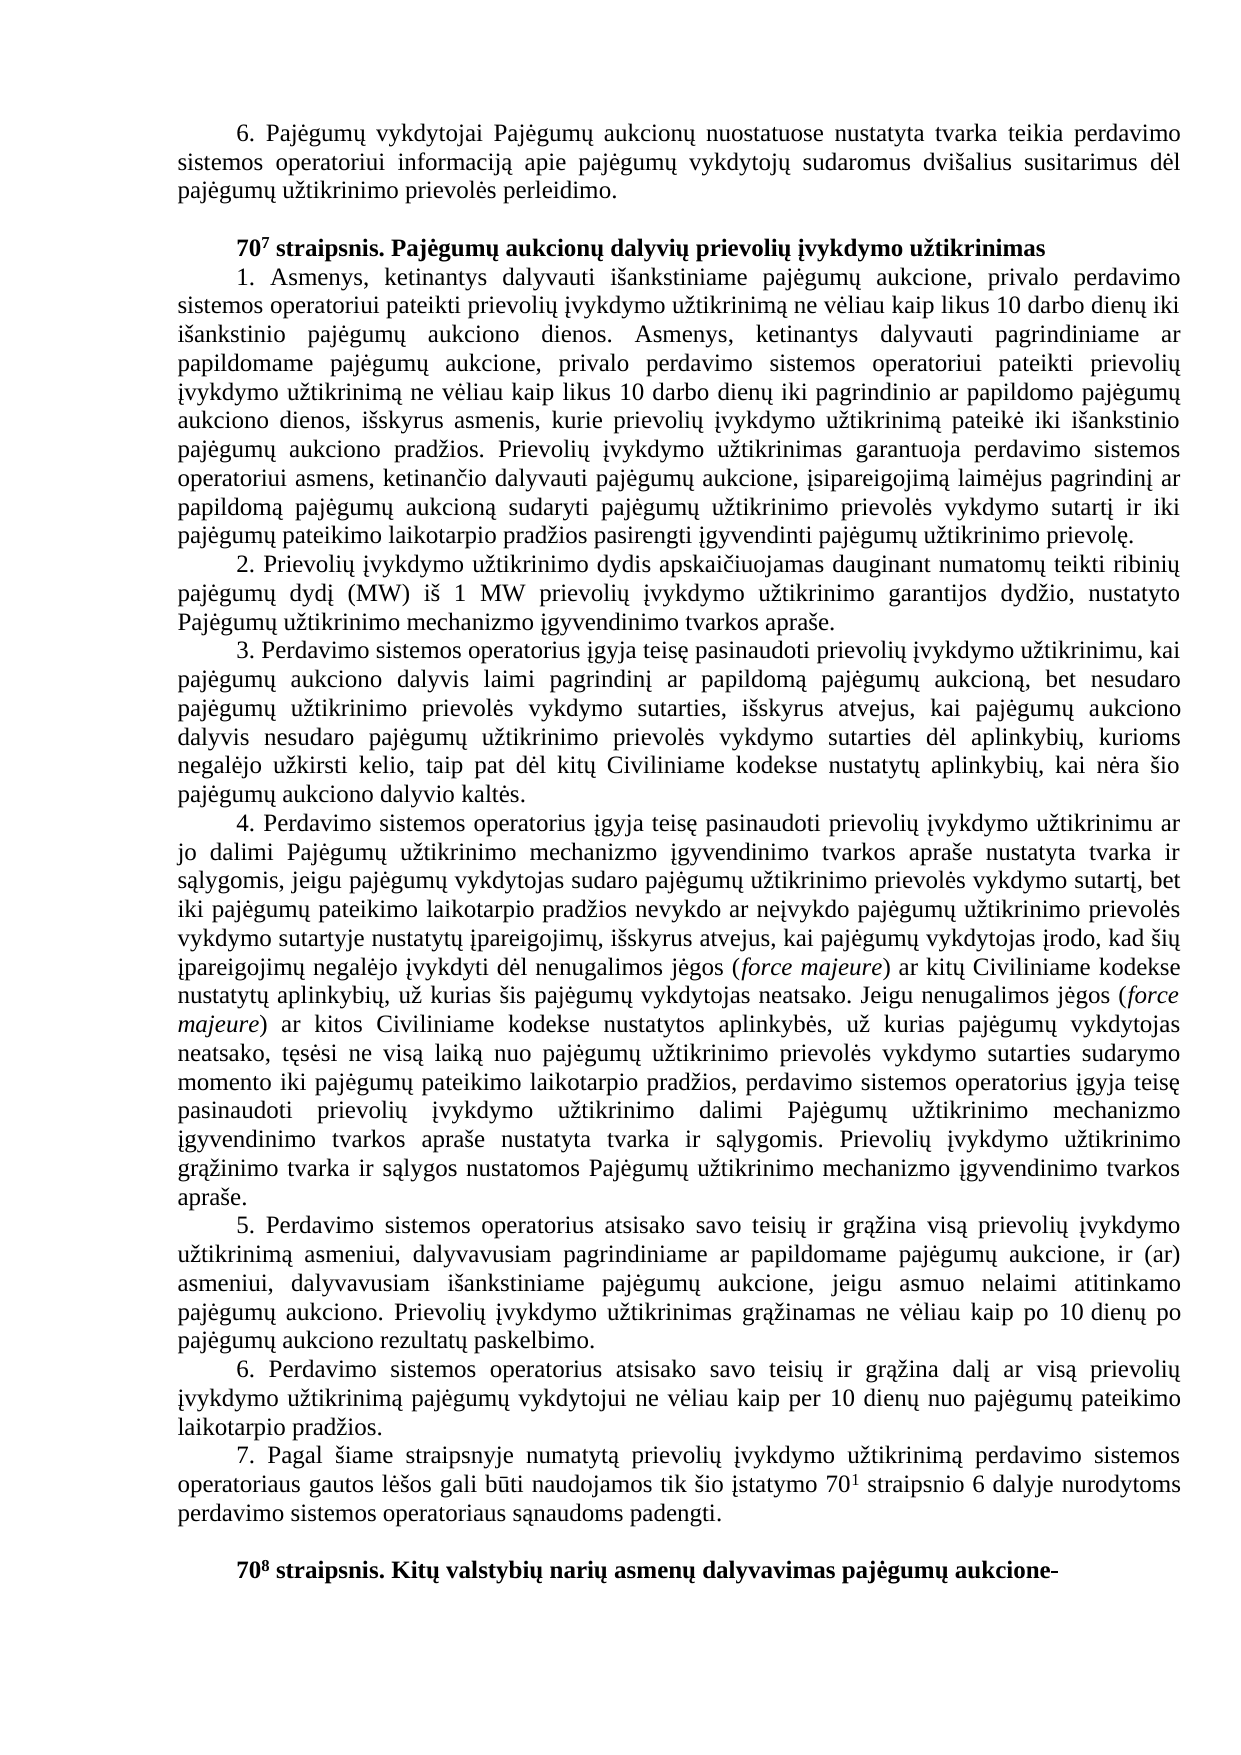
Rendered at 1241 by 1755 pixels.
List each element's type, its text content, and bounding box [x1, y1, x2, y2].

text 2. Prievolių įvykdymo užtikrinimo dydis apskaičiuojamas dauginant numatomų teikti ribinių pajėgumų dydį (MW) iš 1 MW prievolių įvykdymo užtikrinimo garantijos dydžio, nustatyto Pajėgumų užtikrinimo mechanizmo įgyvendinimo tvarkos apraše. [177, 549, 1181, 636]
text 707 straipsnis. Pajėgumų aukcionų dalyvių prievolių įvykdymo užtikrinimas [177, 233, 1181, 262]
text 3. Perdavimo sistemos operatorius įgyja teisę pasinaudoti prievolių įvykdymo užtikrinimu, kai pajėgumų aukciono dalyvis laimi pagrindinį ar papildomą pajėgumų aukcioną, bet nesudaro pajėgumų užtikrinimo prievolės vykdymo sutarties, išskyrus atvejus, kai pajėgumų aukciono dalyvis nesudaro pajėgumų užtikrinimo prievolės vykdymo sutarties dėl aplinkybių, kurioms negalėjo užkirsti kelio, taip pat dėl kitų Civiliniame kodekse nustatytų aplinkybių, kai nėra šio pajėgumų aukciono dalyvio kaltės. [177, 636, 1181, 808]
text 7. Pagal šiame straipsnyje numatytą prievolių įvykdymo užtikrinimą perdavimo sistemos operatoriaus gautos lėšos gali būti naudojamos tik šio įstatymo 701 straipsnio 6 dalyje nurodytoms perdavimo sistemos operatoriaus sąnaudoms padengti. [177, 1441, 1181, 1527]
text 6. Perdavimo sistemos operatorius atsisako savo teisių ir grąžina dalį ar visą prievolių įvykdymo užtikrinimą pajėgumų vykdytojui ne vėliau kaip per 10 dienų nuo pajėgumų pateikimo laikotarpio pradžios. [177, 1354, 1181, 1441]
text 708 straipsnis. Kitų valstybių narių asmenų dalyvavimas pajėgumų aukcione [177, 1556, 1181, 1584]
text 1. Asmenys, ketinantys dalyvauti išankstiniame pajėgumų aukcione, privalo perdavimo sistemos operatoriui pateikti prievolių įvykdymo užtikrinimą ne vėliau kaip likus 10 darbo dienų iki išankstinio pajėgumų aukciono dienos. Asmenys, ketinantys dalyvauti pagrindiniame ar papildomame pajėgumų aukcione, privalo perdavimo sistemos operatoriui pateikti prievolių įvykdymo užtikrinimą ne vėliau kaip likus 10 darbo dienų iki pagrindinio ar papildomo pajėgumų aukciono dienos, išskyrus asmenis, kurie prievolių įvykdymo užtikrinimą pateikė iki išankstinio pajėgumų aukciono pradžios. Prievolių įvykdymo užtikrinimas garantuoja perdavimo sistemos operatoriui asmens, ketinančio dalyvauti pajėgumų aukcione, įsipareigojimą laimėjus pagrindinį ar papildomą pajėgumų aukcioną sudaryti pajėgumų užtikrinimo prievolės vykdymo sutartį ir iki pajėgumų pateikimo laikotarpio pradžios pasirengti įgyvendinti pajėgumų užtikrinimo prievolę. [177, 262, 1181, 549]
text 6. Pajėgumų vykdytojai Pajėgumų aukcionų nuostatuose nustatyta tvarka teikia perdavimo sistemos operatoriui informaciją apie pajėgumų vykdytojų sudaromus dvišalius susitarimus dėl pajėgumų užtikrinimo prievolės perleidimo. [177, 118, 1181, 204]
text 5. Perdavimo sistemos operatorius atsisako savo teisių ir grąžina visą prievolių įvykdymo užtikrinimą asmeniui, dalyvavusiam pagrindiniame ar papildomame pajėgumų aukcione, ir (ar) asmeniui, dalyvavusiam išankstiniame pajėgumų aukcione, jeigu asmuo nelaimi atitinkamo pajėgumų aukciono. Prievolių įvykdymo užtikrinimas grąžinamas ne vėliau kaip po 10 dienų po pajėgumų aukciono rezultatų paskelbimo. [177, 1211, 1181, 1354]
text 4. Perdavimo sistemos operatorius įgyja teisę pasinaudoti prievolių įvykdymo užtikrinimu ar jo dalimi Pajėgumų užtikrinimo mechanizmo įgyvendinimo tvarkos apraše nustatyta tvarka ir sąlygomis, jeigu pajėgumų vykdytojas sudaro pajėgumų užtikrinimo prievolės vykdymo sutartį, bet iki pajėgumų pateikimo laikotarpio pradžios nevykdo ar neįvykdo pajėgumų užtikrinimo prievolės vykdymo sutartyje nustatytų įpareigojimų, išskyrus atvejus, kai pajėgumų vykdytojas įrodo, kad šių įpareigojimų negalėjo įvykdyti dėl nenugalimos jėgos (force majeure) ar kitų Civiliniame kodekse nustatytų aplinkybių, už kurias šis pajėgumų vykdytojas neatsako. Jeigu nenugalimos jėgos (force majeure) ar kitos Civiliniame kodekse nustatytos aplinkybės, už kurias pajėgumų vykdytojas neatsako, tęsėsi ne visą laiką nuo pajėgumų užtikrinimo prievolės vykdymo sutarties sudarymo momento iki pajėgumų pateikimo laikotarpio pradžios, perdavimo sistemos operatorius įgyja teisę pasinaudoti prievolių įvykdymo užtikrinimo dalimi Pajėgumų užtikrinimo mechanizmo įgyvendinimo tvarkos apraše nustatyta tvarka ir sąlygomis. Prievolių įvykdymo užtikrinimo grąžinimo tvarka ir sąlygos nustatomos Pajėgumų užtikrinimo mechanizmo įgyvendinimo tvarkos apraše. [177, 808, 1181, 1211]
